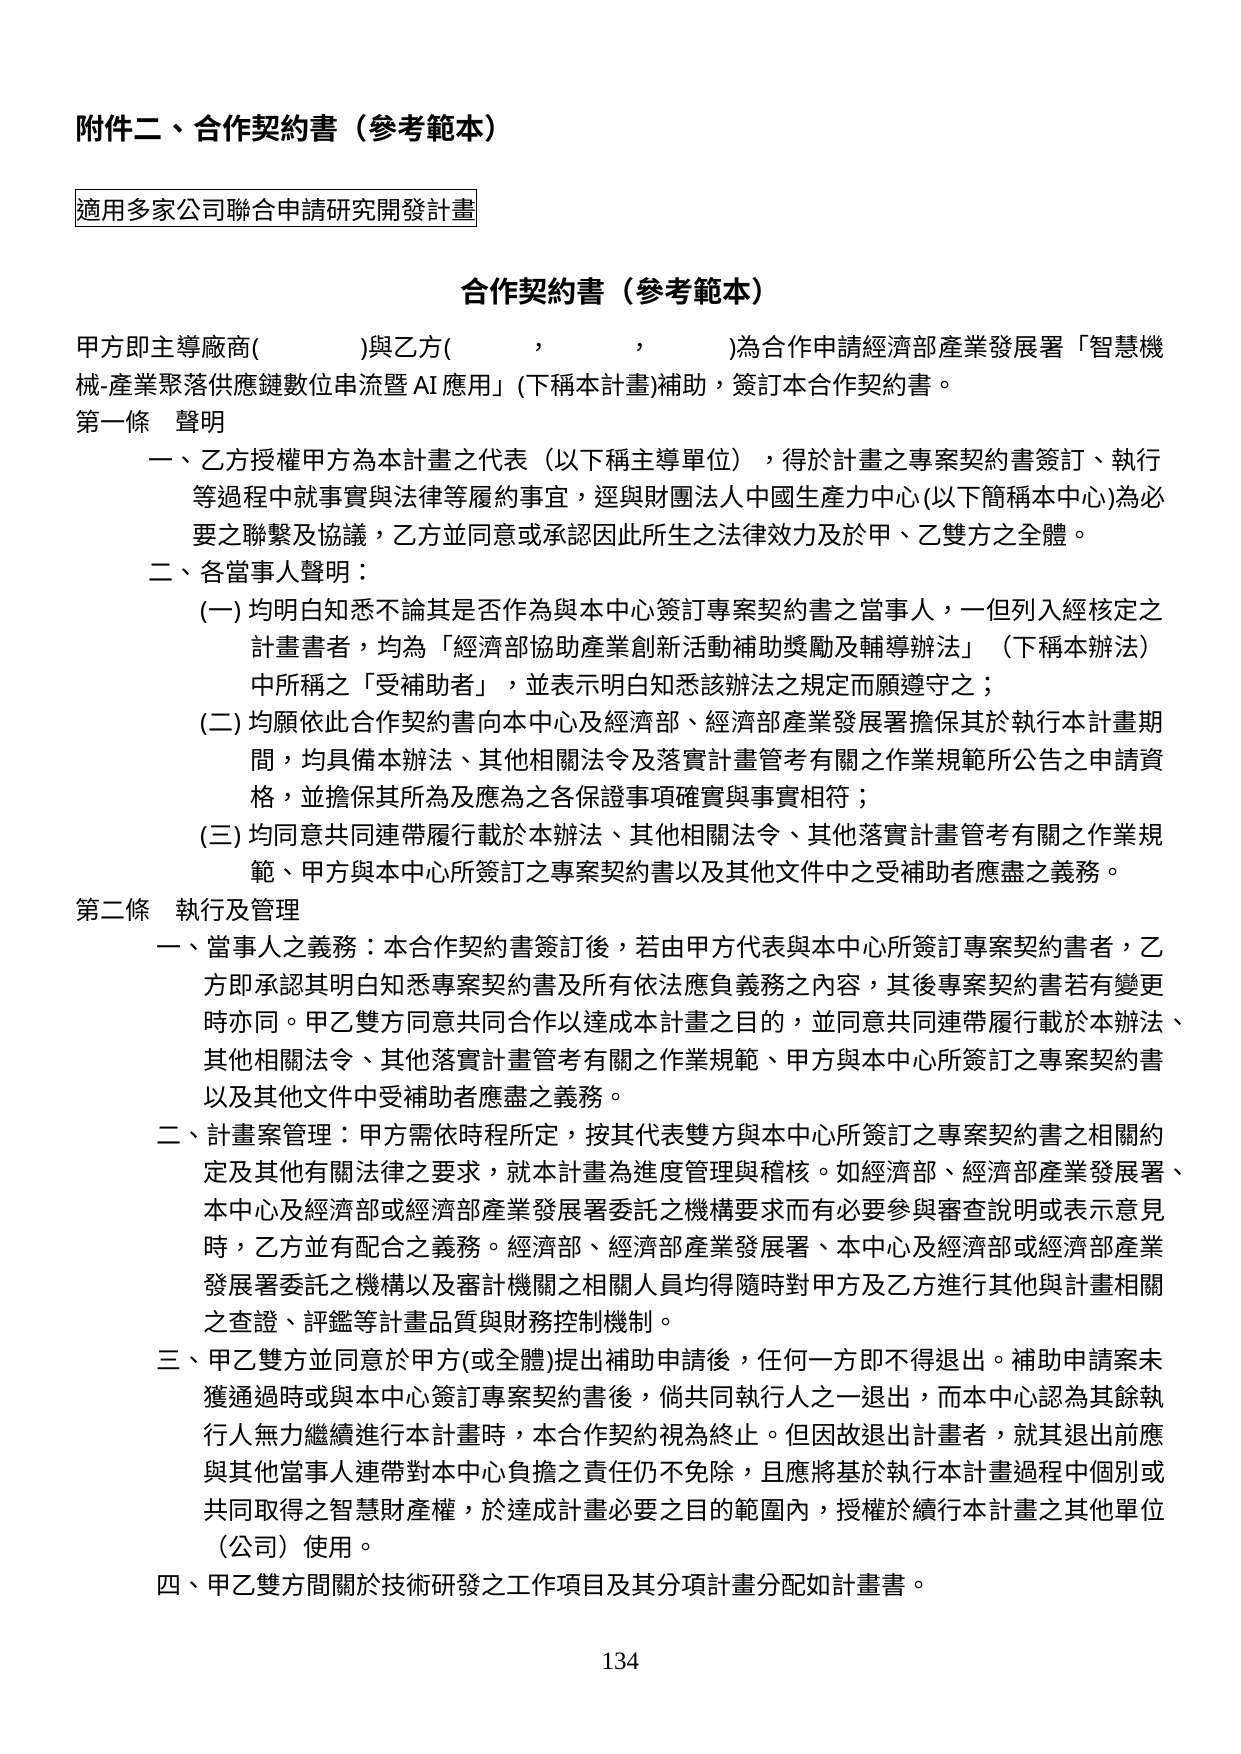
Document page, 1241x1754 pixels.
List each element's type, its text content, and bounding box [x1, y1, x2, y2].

text 二、計畫案管理：甲方需依時程所定，按其代表雙方與本中心所簽訂之專案契約書之相關約定及其他有關法律之要求，就本計畫為進度管理與稽核。如經濟部、經濟部產業發展署、本中心及經濟部或經濟部產業發展署委託之機構要求而有必要參與審查說明或表示意見時，乙方並有配合之義務。經濟部、經濟部產業發展署、本中心及經濟部或經濟部產業發展署委託之機構以及審計機關之相關人員均得隨時對甲方及乙方進行其他與計畫相關之查證、評鑑等計畫品質與財務控制機制。 [156, 1114, 1165, 1339]
subtitle 、合作契約書（參考範本） [75, 89, 1165, 164]
list 各當事人聲明： [149, 552, 1165, 589]
text 三、甲乙雙方並同意於甲方(或全體)提出補助申請後，任何一方即不得退出。補助申請案未獲通過時或與本中心簽訂專案契約書後，倘共同執行人之一退出，而本中心認為其餘執行人無力繼續進行本計畫時，本合作契約視為終止。但因故退出計畫者，就其退出前應與其他當事人連帶對本中心負擔之責任仍不免除，且應將基於執行本計畫過程中個別或共同取得之智慧財產權，於達成計畫必要之目的範圍內，授權於續行本計畫之其他單位（公司）使用。 [156, 1339, 1165, 1564]
text (三) 均同意共同連帶履行載於本辦法、其他相關法令、其他落實計畫管考有關之作業規範、甲方與本中心所簽訂之專案契約書以及其他文件中之受補助者應盡之義務。 [200, 814, 1165, 889]
text (一) 均明白知悉不論其是否作為與本中心簽訂專案契約書之當事人，一但列入經核定之計畫書者，均為「經濟部協助產業創新活動補助獎勵及輔導辦法」（下稱本辦法）中所稱之「受補助者」，並表示明白知悉該辦法之規定而願遵守之； [200, 589, 1165, 702]
list 乙方授權甲方為本計畫之代表（以下稱主導單位），得於計畫之專案契約書簽訂、執行等過程中就事實與法律等履約事宜，逕與財團法人中國生產力中心(以下簡稱本中心)為必要之聯繫及協議，乙方並同意或承認因此所生之法律效力及於甲、乙雙方之全體。 [149, 439, 1165, 552]
text 甲方即主導廠商( )與乙方( ， ， )為合作申請經濟部產業發展署「智慧機械-產業聚落供應鏈數位串流暨AI應用」(下稱本計畫)補助，簽訂本合作契約書。 [75, 327, 1165, 402]
text 四、甲乙雙方間關於技術研發之工作項目及其分項計畫分配如計畫書。 [156, 1564, 1165, 1602]
text 合作契約書（參考範本） [75, 252, 1165, 327]
text (二) 均願依此合作契約書向本中心及經濟部、經濟部產業發展署擔保其於執行本計畫期間，均具備本辦法、其他相關法令及落實計畫管考有關之作業規範所公告之申請資格，並擔保其所為及應為之各保證事項確實與事實相符； [200, 702, 1165, 814]
text 第一條 聲明 [75, 402, 1165, 439]
text 適用多家公司聯合申請研究開發計畫 [75, 171, 1165, 246]
text 第二條 執行及管理 [75, 889, 1165, 927]
text 一、當事人之義務：本合作契約書簽訂後，若由甲方代表與本中心所簽訂專案契約書者，乙方即承認其明白知悉專案契約書及所有依法應負義務之內容，其後專案契約書若有變更時亦同。甲乙雙方同意共同合作以達成本計畫之目的，並同意共同連帶履行載於本辦法、其他相關法令、其他落實計畫管考有關之作業規範、甲方與本中心所簽訂之專案契約書以及其他文件中受補助者應盡之義務。 [156, 927, 1165, 1114]
